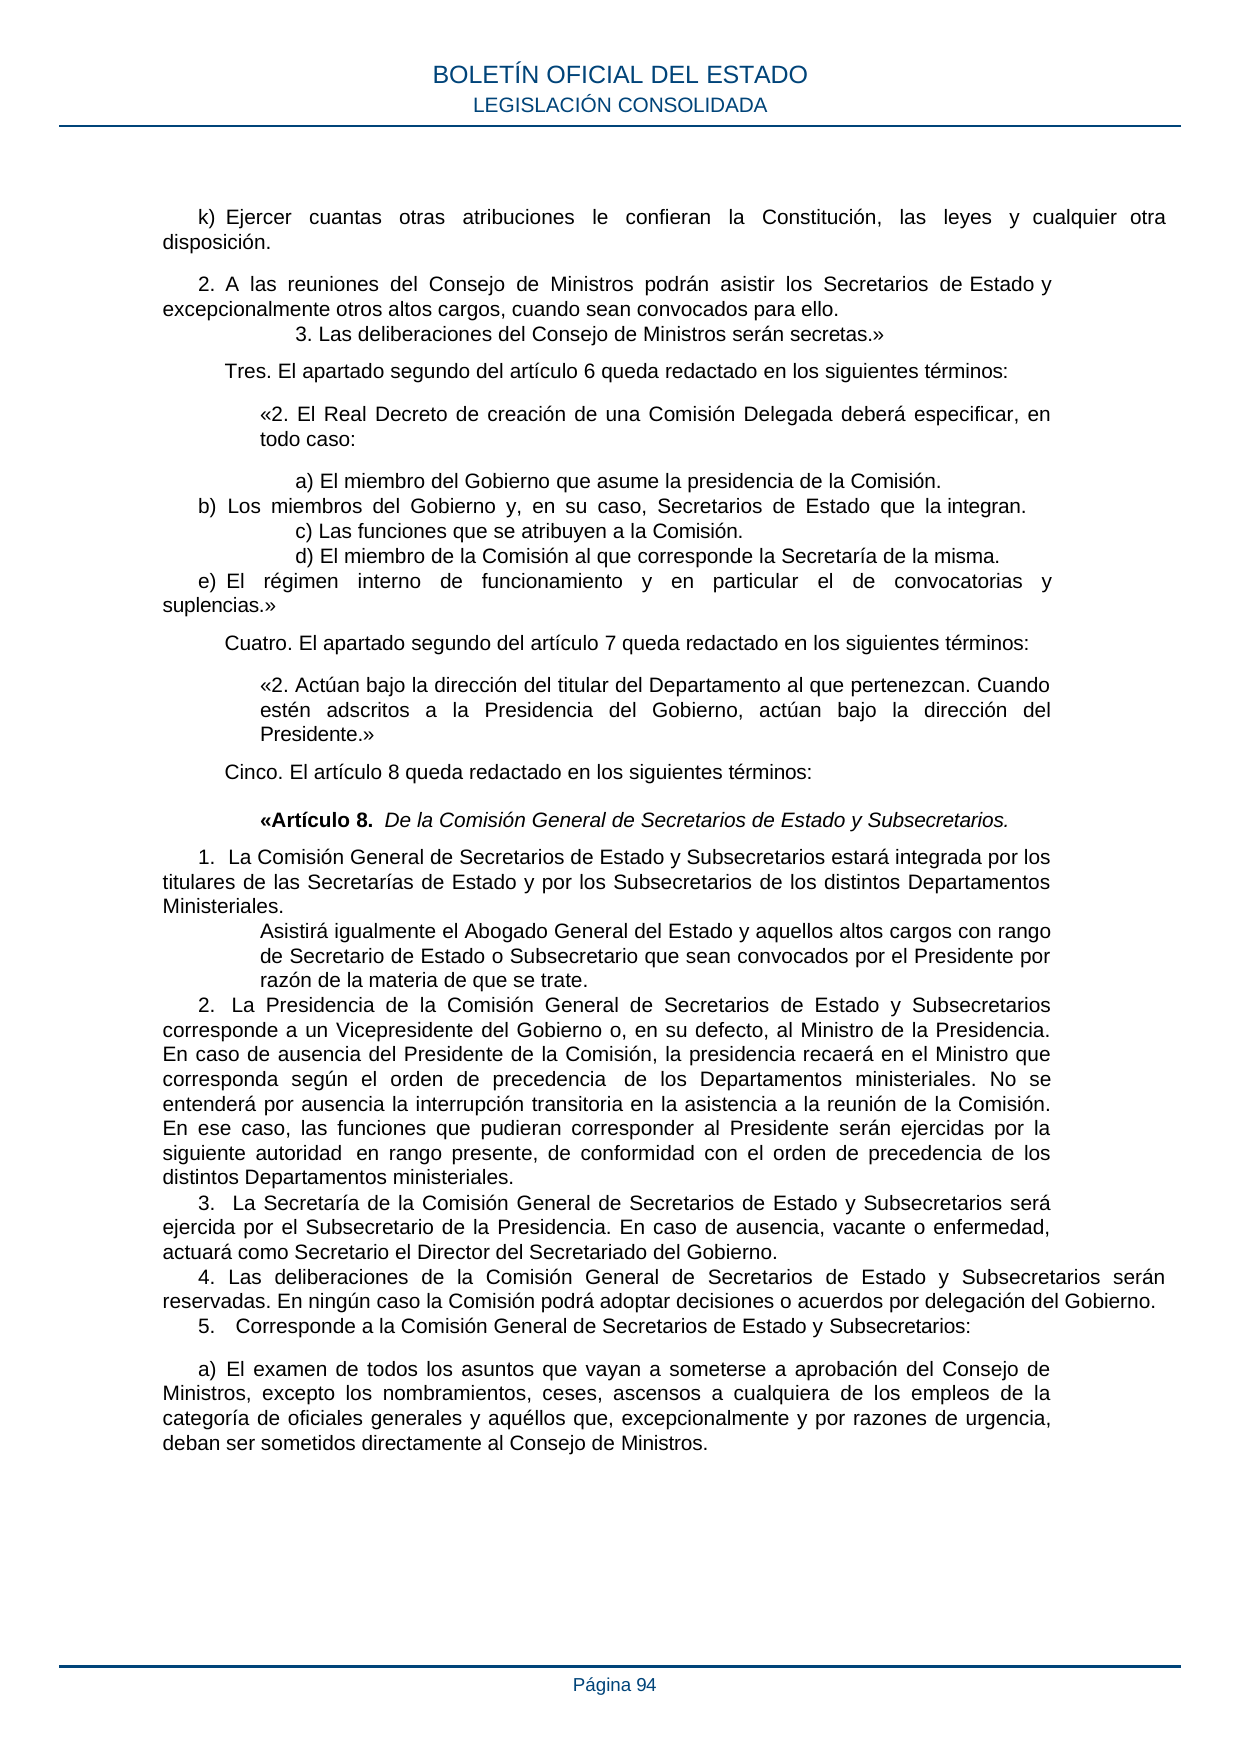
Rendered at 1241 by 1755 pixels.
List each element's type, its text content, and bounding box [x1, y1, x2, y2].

list Las deliberaciones del Consejo de Ministros serán secretas.» [295, 322, 1167, 346]
list Los miembros del Gobierno y, en su caso, Secretarios de Estado que la integran. [162, 494, 1167, 518]
list Las deliberaciones de la Comisión General de Secretarios de Estado y Subsecretarios serán reservadas. En ningún caso la Comisión podrá adoptar decisiones o acuerdos por delegación del Gobierno. [162, 1265, 1167, 1313]
text Cinco. El artículo 8 queda redactado en los siguientes términos: [224, 760, 1167, 784]
text Cuatro. El apartado segundo del artículo 7 queda redactado en los siguientes términos: [224, 630, 1167, 654]
text «2. Actúan bajo la dirección del titular del Departamento al que pertenezcan. Cuando estén adscritos a la Presidencia del Gobierno, actúan bajo la dirección del Presidente.» [260, 673, 1052, 746]
text Tres. El apartado segundo del artículo 6 queda redactado en los siguientes términos: [224, 359, 1167, 383]
list Corresponde a la Comisión General de Secretarios de Estado y Subsecretarios: [162, 1314, 1052, 1338]
list El régimen interno de funcionamiento y en particular el de convocatorias y suplencias.» [162, 569, 1052, 617]
list La Comisión General de Secretarios de Estado y Subsecretarios estará integrada por los titulares de las Secretarías de Estado y por los Subsecretarios de los distintos Departamentos Ministeriales. [162, 845, 1052, 918]
list El miembro de la Comisión al que corresponde la Secretaría de la misma. [295, 544, 1167, 568]
list La Secretaría de la Comisión General de Secretarios de Estado y Subsecretarios será ejercida por el Subsecretario de la Presidencia. En caso de ausencia, vacante o enfermedad, actuará como Secretario el Director del Secretariado del Gobierno. [162, 1191, 1052, 1264]
list Ejercer cuantas otras atribuciones le confieran la Constitución, las leyes y cualquier otra disposición. [162, 205, 1167, 254]
text «Artículo 8. De la Comisión General de Secretarios de Estado y Subsecretarios. [260, 808, 1167, 832]
list El miembro del Gobierno que asume la presidencia de la Comisión. [295, 469, 1167, 493]
text Asistirá igualmente el Abogado General del Estado y aquellos altos cargos con rango de Secretario de Estado o Subsecretario que sean convocados por el Presidente por razón de la materia de que se trate. [260, 919, 1052, 992]
text «2. El Real Decreto de creación de una Comisión Delegada deberá especificar, en todo caso: [260, 402, 1052, 450]
list La Presidencia de la Comisión General de Secretarios de Estado y Subsecretarios corresponde a un Vicepresidente del Gobierno o, en su defecto, al Ministro de la Presidencia. En caso de ausencia del Presidente de la Comisión, la presidencia recaerá en el Ministro que corresponda según el orden de precedencia de los Departamentos ministeriales. No se entenderá por ausencia la interrupción transitoria en la asistencia a la reunión de la Comisión. En ese caso, las funciones que pudieran corresponder al Presidente serán ejercidas por la siguiente autoridad en rango presente, de conformidad con el orden de precedencia de los distintos Departamentos ministeriales. [162, 993, 1052, 1189]
list Las funciones que se atribuyen a la Comisión. [295, 519, 1167, 543]
list El examen de todos los asuntos que vayan a someterse a aprobación del Consejo de Ministros, excepto los nombramientos, ceses, ascensos a cualquiera de los empleos de la categoría de oficiales generales y aquéllos que, excepcionalmente y por razones de urgencia, deban ser sometidos directamente al Consejo de Ministros. [162, 1357, 1052, 1454]
list A las reuniones del Consejo de Ministros podrán asistir los Secretarios de Estado y excepcionalmente otros altos cargos, cuando sean convocados para ello. [162, 272, 1052, 321]
